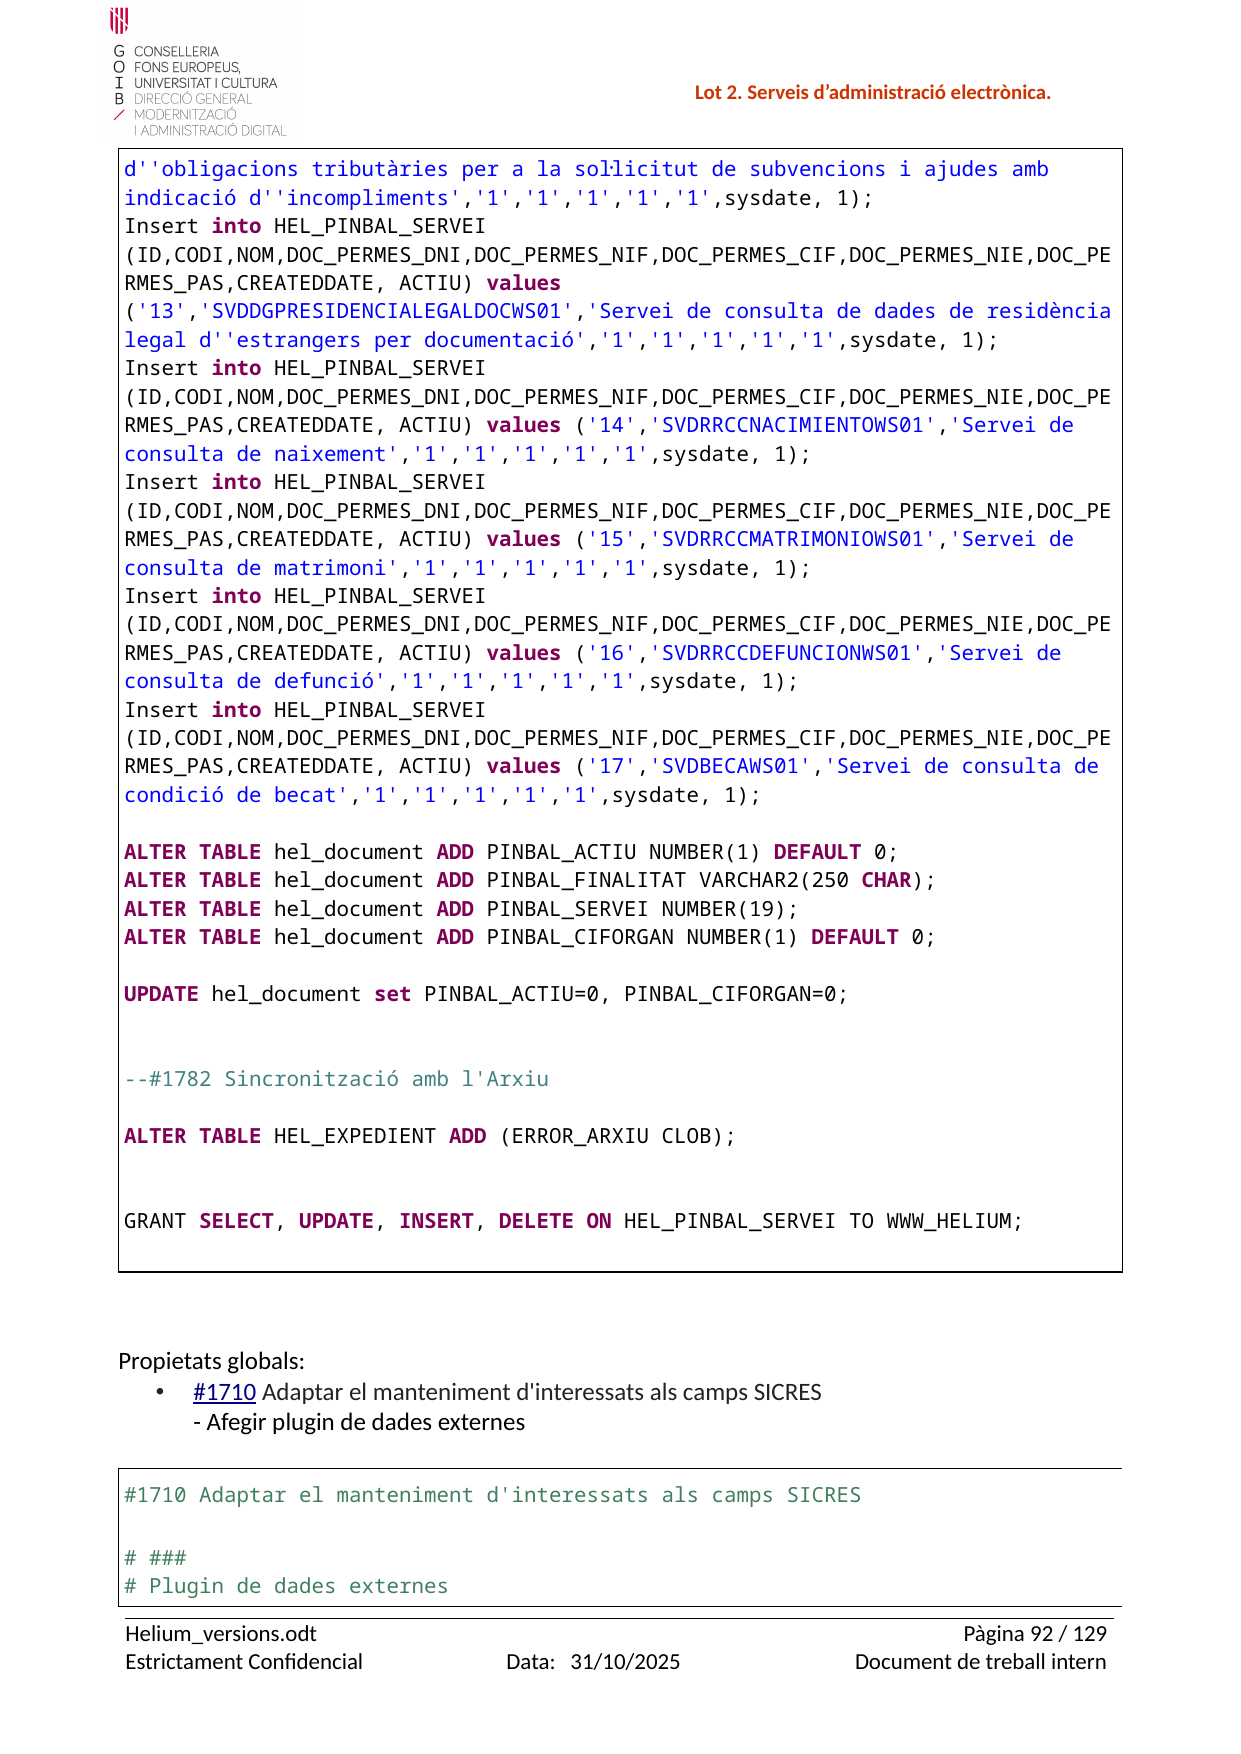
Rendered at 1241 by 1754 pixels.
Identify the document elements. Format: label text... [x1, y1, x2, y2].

text Propietats globals: [118, 1345, 1122, 1376]
list #1710 Adaptar el manteniment d'interessats als camps SICRES [156, 1376, 1122, 1406]
picture [100, 0, 297, 144]
list - Afegir plugin de dades externes [156, 1406, 1122, 1437]
table_header #1710 Adaptar el manteniment d'interessats als camps SICRES # ### # Plugin de dades externes [119, 1469, 1122, 1606]
table_header d''obligacions tributàries per a la sol·licitut de subvencions i ajudes amb indicació d''incompliments','1','1','1','1','1',sysdate, 1); Insert into HEL_PINBAL_SERVEI (ID,CODI,NOM,DOC_PERMES_DNI,DOC_PERMES_NIF,DOC_PERMES_CIF,DOC_PERMES_NIE,DOC_PERMES_PAS,CREATEDDATE, ACTIU) values ('13','SVDDGPRESIDENCIALEGALDOCWS01','Servei de consulta de dades de residència legal d''estrangers per documentació','1','1','1','1','1',sysdate, 1); Insert into HEL_PINBAL_SERVEI (ID,CODI,NOM,DOC_PERMES_DNI,DOC_PERMES_NIF,DOC_PERMES_CIF,DOC_PERMES_NIE,DOC_PERMES_PAS,CREATEDDATE, ACTIU) values ('14','SVDRRCCNACIMIENTOWS01','Servei de consulta de naixement','1','1','1','1','1',sysdate, 1); Insert into HEL_PINBAL_SERVEI (ID,CODI,NOM,DOC_PERMES_DNI,DOC_PERMES_NIF,DOC_PERMES_CIF,DOC_PERMES_NIE,DOC_PERMES_PAS,CREATEDDATE, ACTIU) values ('15','SVDRRCCMATRIMONIOWS01','Servei de consulta de matrimoni','1','1','1','1','1',sysdate, 1); Insert into HEL_PINBAL_SERVEI (ID,CODI,NOM,DOC_PERMES_DNI,DOC_PERMES_NIF,DOC_PERMES_CIF,DOC_PERMES_NIE,DOC_PERMES_PAS,CREATEDDATE, ACTIU) values ('16','SVDRRCCDEFUNCIONWS01','Servei de consulta de defunció','1','1','1','1','1',sysdate, 1); Insert into HEL_PINBAL_SERVEI (ID,CODI,NOM,DOC_PERMES_DNI,DOC_PERMES_NIF,DOC_PERMES_CIF,DOC_PERMES_NIE,DOC_PERMES_PAS,CREATEDDATE, ACTIU) values ('17','SVDBECAWS01','Servei de consulta de condició de becat','1','1','1','1','1',sysdate, 1); ALTER TABLE hel_document ADD PINBAL_ACTIU NUMBER(1) DEFAULT 0; ALTER TABLE hel_document ADD PINBAL_FINALITAT VARCHAR2(250 CHAR); ALTER TABLE hel_document ADD PINBAL_SERVEI NUMBER(19); ALTER TABLE hel_document ADD PINBAL_CIFORGAN NUMBER(1) DEFAULT 0; UPDATE hel_document set PINBAL_ACTIU=0, PINBAL_CIFORGAN=0; --#1782 Sincronització amb l'Arxiu ALTER TABLE HEL_EXPEDIENT ADD (ERROR_ARXIU CLOB); GRANT SELECT, UPDATE, INSERT, DELETE ON HEL_PINBAL_SERVEI TO WWW_HELIUM; [119, 149, 1122, 1271]
